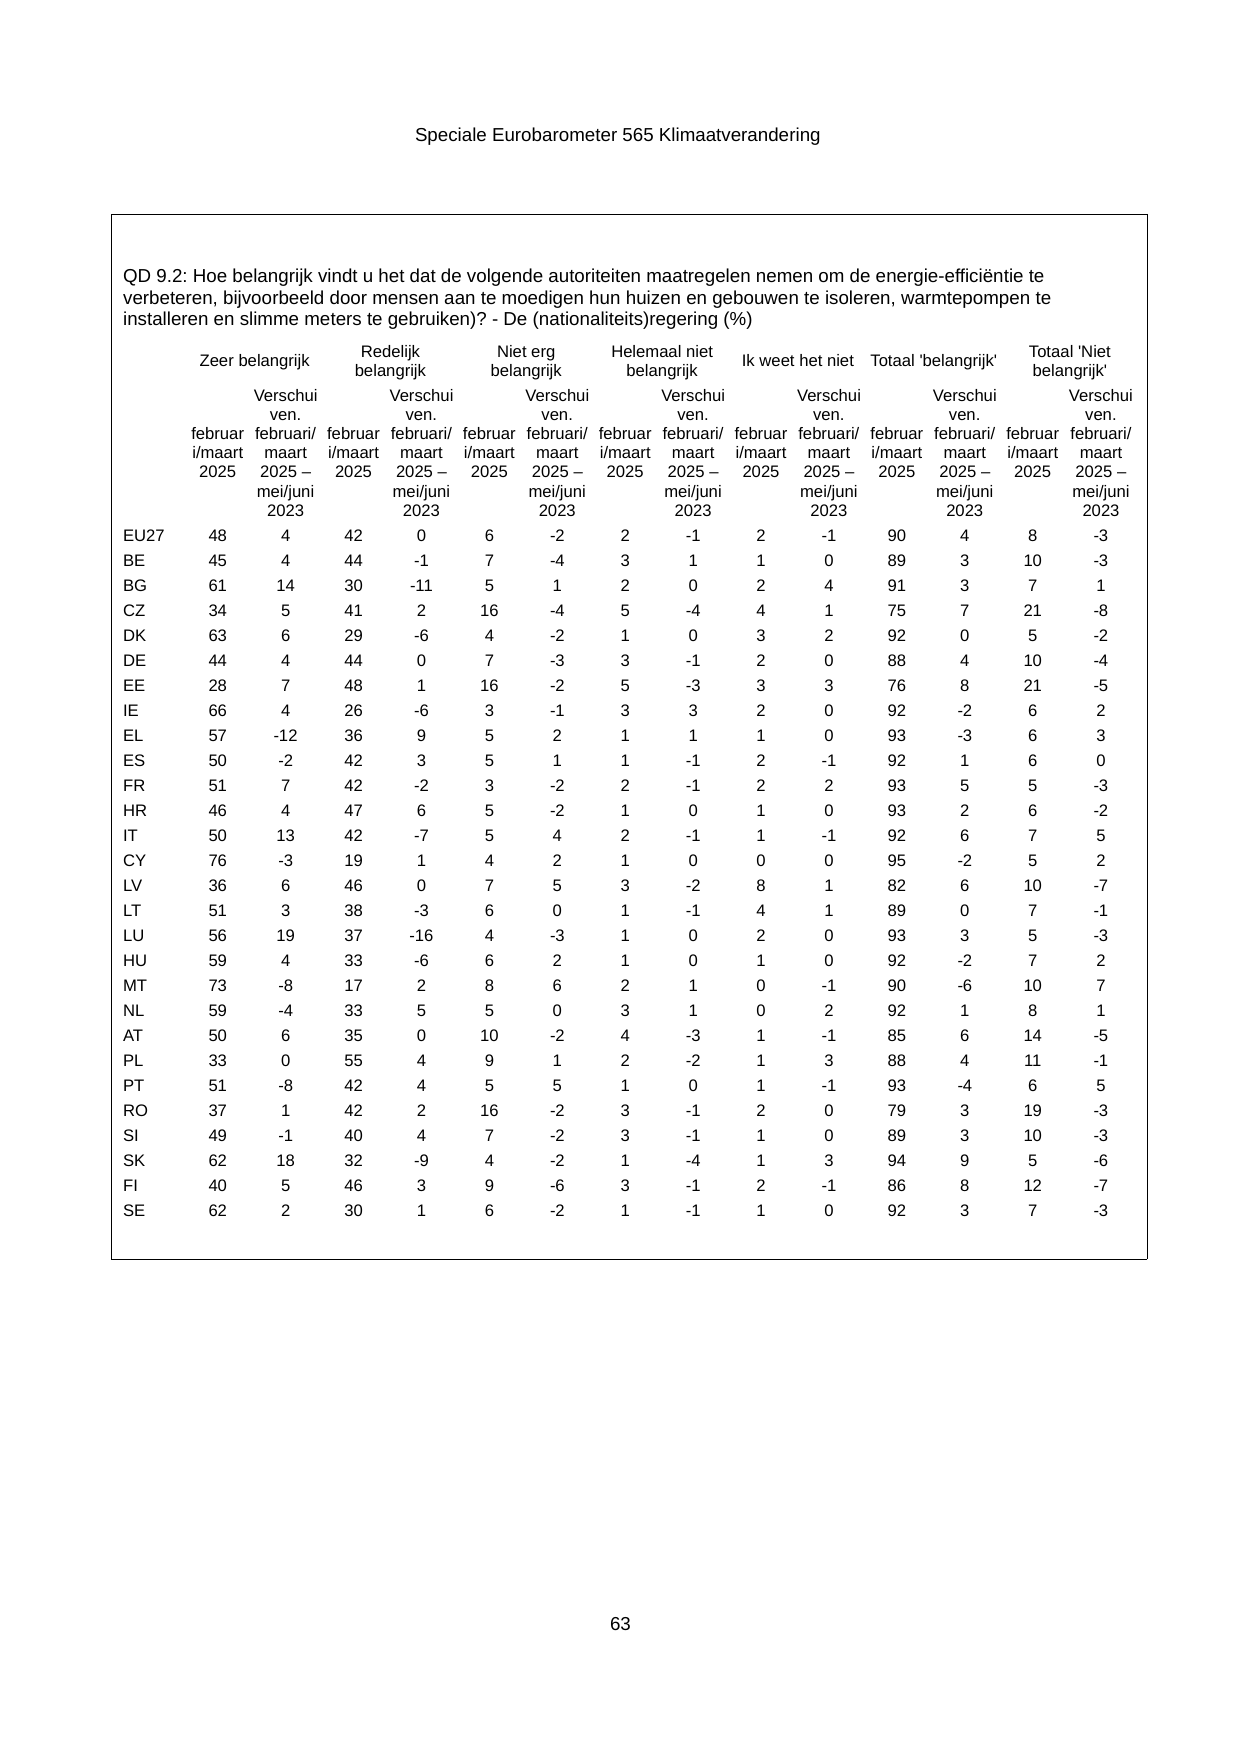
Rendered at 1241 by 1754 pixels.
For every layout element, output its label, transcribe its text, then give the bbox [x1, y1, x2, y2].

table_cell -4 [520, 548, 594, 573]
table_cell februari/maart 2025 [730, 383, 792, 523]
table_cell 0 [928, 623, 1001, 648]
table_cell -2 [520, 1148, 594, 1173]
table_cell 0 [730, 998, 792, 1023]
table_cell -4 [928, 1073, 1001, 1098]
table_cell 2 [594, 1048, 656, 1073]
table_cell -1 [656, 1198, 730, 1223]
table_cell 5 [458, 573, 520, 598]
table_cell 93 [866, 723, 928, 748]
table_cell 92 [866, 948, 928, 973]
table_cell 94 [866, 1148, 928, 1173]
table_cell 3 [249, 898, 322, 923]
table_cell 2 [384, 973, 458, 998]
table_cell 18 [249, 1148, 322, 1173]
table_cell 3 [458, 698, 520, 723]
table_cell 1 [520, 1048, 594, 1073]
table_cell 1 [730, 723, 792, 748]
table_cell 7 [249, 673, 322, 698]
table_cell 92 [866, 623, 928, 648]
table_cell 9 [928, 1148, 1001, 1173]
table_cell 1 [384, 673, 458, 698]
table_cell 37 [186, 1098, 248, 1123]
table_cell 92 [866, 998, 928, 1023]
table_cell 8 [458, 973, 520, 998]
table_cell -2 [384, 773, 458, 798]
table_cell 19 [249, 923, 322, 948]
table_cell -1 [792, 973, 866, 998]
table_cell 5 [928, 773, 1001, 798]
table_cell 3 [792, 1048, 866, 1073]
table_cell 16 [458, 598, 520, 623]
table_cell 7 [458, 873, 520, 898]
table_cell 49 [186, 1123, 248, 1148]
table_cell 42 [322, 823, 384, 848]
table_cell -8 [1064, 598, 1138, 623]
table_cell Redelijk belangrijk [322, 339, 458, 383]
table_cell -2 [520, 1123, 594, 1148]
table_cell 5 [520, 873, 594, 898]
table_cell 0 [384, 873, 458, 898]
table_cell 51 [186, 773, 248, 798]
table_cell 2 [520, 723, 594, 748]
table_cell -7 [1064, 1173, 1138, 1198]
table_cell 2 [594, 823, 656, 848]
table_cell -4 [249, 998, 322, 1023]
table_cell 2 [594, 973, 656, 998]
table_cell 0 [792, 848, 866, 873]
table_cell 4 [384, 1048, 458, 1073]
table_cell 0 [384, 523, 458, 548]
table_cell 2 [730, 773, 792, 798]
table_cell 1 [594, 1073, 656, 1098]
table_cell 82 [866, 873, 928, 898]
table_cell 42 [322, 773, 384, 798]
table_cell 4 [928, 1048, 1001, 1073]
table_cell 6 [1001, 798, 1063, 823]
table_cell 7 [458, 548, 520, 573]
table_cell 2 [928, 798, 1001, 823]
table_cell 0 [792, 948, 866, 973]
table_cell 2 [730, 748, 792, 773]
table_cell 14 [1001, 1023, 1063, 1048]
table_cell 3 [928, 573, 1001, 598]
table_cell 6 [1001, 723, 1063, 748]
table_cell 1 [384, 1198, 458, 1223]
table_cell 1 [730, 1023, 792, 1048]
table_cell 10 [458, 1023, 520, 1048]
table_cell 12 [1001, 1173, 1063, 1198]
table_cell -1 [656, 773, 730, 798]
table_cell 5 [458, 823, 520, 848]
table_cell 57 [186, 723, 248, 748]
table_cell 7 [458, 1123, 520, 1148]
table_cell 89 [866, 548, 928, 573]
table_cell 10 [1001, 1123, 1063, 1148]
table_cell 42 [322, 1098, 384, 1123]
table_cell 2 [792, 773, 866, 798]
table_cell -5 [1064, 1023, 1138, 1048]
table_cell 2 [730, 648, 792, 673]
table_cell 5 [458, 798, 520, 823]
table_cell 85 [866, 1023, 928, 1048]
table_cell 5 [1001, 773, 1063, 798]
table_cell 46 [322, 1173, 384, 1198]
table_cell 2 [1064, 848, 1138, 873]
table_cell 48 [322, 673, 384, 698]
table_cell 10 [1001, 973, 1063, 998]
table_cell 1 [656, 723, 730, 748]
table_cell 1 [730, 948, 792, 973]
table_cell 6 [458, 898, 520, 923]
table_cell 2 [730, 698, 792, 723]
table_cell 90 [866, 523, 928, 548]
table_cell -1 [792, 1023, 866, 1048]
table_cell 0 [384, 1023, 458, 1048]
table_cell 1 [792, 598, 866, 623]
table_cell [120, 339, 186, 383]
table_cell Verschuiven. februari/maart 2025 – mei/juni 2023 [384, 383, 458, 523]
table_cell -3 [656, 1023, 730, 1048]
table_cell -1 [656, 648, 730, 673]
table_cell 1 [594, 848, 656, 873]
table_cell 3 [928, 1098, 1001, 1123]
table_cell 4 [249, 948, 322, 973]
table_cell 4 [458, 1148, 520, 1173]
table_cell 21 [1001, 673, 1063, 698]
table_cell 5 [249, 1173, 322, 1198]
table_cell 3 [928, 1198, 1001, 1223]
table_cell 4 [384, 1123, 458, 1148]
table_cell Zeer belangrijk [186, 339, 322, 383]
table_cell Helemaal niet belangrijk [594, 339, 730, 383]
table_cell 2 [730, 923, 792, 948]
table_cell 4 [249, 648, 322, 673]
table_cell 46 [186, 798, 248, 823]
table_cell 2 [384, 1098, 458, 1123]
table_cell 4 [594, 1023, 656, 1048]
table_cell februari/maart 2025 [186, 383, 248, 523]
table_cell -3 [520, 923, 594, 948]
table_cell 4 [520, 823, 594, 848]
table_cell 0 [656, 923, 730, 948]
table_cell MT [120, 973, 186, 998]
table_cell 38 [322, 898, 384, 923]
table_cell 1 [594, 923, 656, 948]
table_cell februari/maart 2025 [594, 383, 656, 523]
table_cell 1 [792, 873, 866, 898]
table_cell -5 [1064, 673, 1138, 698]
table_cell -2 [520, 1098, 594, 1123]
table_cell 92 [866, 823, 928, 848]
table_cell 33 [322, 998, 384, 1023]
table_cell 40 [186, 1173, 248, 1198]
table_cell februari/maart 2025 [1001, 383, 1063, 523]
table_cell -6 [1064, 1148, 1138, 1173]
table_cell 0 [656, 798, 730, 823]
table_cell 1 [730, 1048, 792, 1073]
table_cell -1 [656, 523, 730, 548]
table_cell 33 [322, 948, 384, 973]
table_cell LV [120, 873, 186, 898]
table_cell RO [120, 1098, 186, 1123]
table_cell Verschuiven. februari/maart 2025 – mei/juni 2023 [656, 383, 730, 523]
table_cell 93 [866, 798, 928, 823]
table_cell -2 [928, 698, 1001, 723]
table_cell 35 [322, 1023, 384, 1048]
table_cell 7 [249, 773, 322, 798]
table_cell 2 [594, 523, 656, 548]
table_cell -2 [656, 1048, 730, 1073]
table_cell -1 [656, 1123, 730, 1148]
table_cell -1 [656, 898, 730, 923]
table_cell 1 [656, 998, 730, 1023]
table_cell -3 [656, 673, 730, 698]
table_cell Verschuiven. februari/maart 2025 – mei/juni 2023 [520, 383, 594, 523]
table_cell -3 [520, 648, 594, 673]
table_cell -6 [384, 948, 458, 973]
table_cell 0 [656, 573, 730, 598]
table_cell IT [120, 823, 186, 848]
table_cell 0 [792, 798, 866, 823]
table_cell SE [120, 1198, 186, 1223]
table_cell 8 [928, 673, 1001, 698]
table_cell 93 [866, 773, 928, 798]
table_cell 9 [458, 1048, 520, 1073]
table_cell 10 [1001, 648, 1063, 673]
table_cell 4 [249, 548, 322, 573]
table_cell 2 [249, 1198, 322, 1223]
table_cell 86 [866, 1173, 928, 1198]
table_cell 5 [520, 1073, 594, 1098]
table_cell 93 [866, 1073, 928, 1098]
table_cell 2 [594, 573, 656, 598]
table_cell 7 [1001, 823, 1063, 848]
table_cell DE [120, 648, 186, 673]
table_cell -1 [792, 523, 866, 548]
table_cell 28 [186, 673, 248, 698]
table_cell 66 [186, 698, 248, 723]
table_cell 0 [520, 898, 594, 923]
table_cell februari/maart 2025 [322, 383, 384, 523]
table_cell 55 [322, 1048, 384, 1073]
table_cell 4 [730, 598, 792, 623]
table_cell DK [120, 623, 186, 648]
table_cell HU [120, 948, 186, 973]
table_cell 21 [1001, 598, 1063, 623]
table_cell 2 [520, 848, 594, 873]
table_cell Niet erg belangrijk [458, 339, 594, 383]
table_cell 0 [384, 648, 458, 673]
table_cell -6 [384, 623, 458, 648]
table_cell -2 [520, 673, 594, 698]
table_cell 6 [384, 798, 458, 823]
table_cell 0 [1064, 748, 1138, 773]
table_cell -3 [1064, 1123, 1138, 1148]
table_cell -1 [656, 1098, 730, 1123]
table_cell 1 [594, 898, 656, 923]
table_cell 88 [866, 1048, 928, 1073]
table_cell -2 [249, 748, 322, 773]
table_cell -2 [520, 623, 594, 648]
table_cell 6 [458, 523, 520, 548]
table_cell 4 [458, 848, 520, 873]
table_cell 50 [186, 823, 248, 848]
table_cell -1 [1064, 898, 1138, 923]
table_cell 1 [730, 1198, 792, 1223]
table_cell 56 [186, 923, 248, 948]
table_cell 1 [594, 1148, 656, 1173]
table_cell 16 [458, 1098, 520, 1123]
table_cell 6 [928, 823, 1001, 848]
table_cell 17 [322, 973, 384, 998]
table_cell 1 [730, 798, 792, 823]
table_cell FI [120, 1173, 186, 1198]
table_cell 2 [730, 1173, 792, 1198]
table_cell 1 [594, 748, 656, 773]
table_cell [120, 383, 186, 523]
table_cell 1 [656, 548, 730, 573]
table_cell 61 [186, 573, 248, 598]
table_cell 6 [928, 873, 1001, 898]
table_cell 0 [520, 998, 594, 1023]
table_cell Totaal 'belangrijk' [866, 339, 1001, 383]
table_cell 44 [186, 648, 248, 673]
table_cell 5 [1064, 823, 1138, 848]
table_cell 13 [249, 823, 322, 848]
table_cell 40 [322, 1123, 384, 1148]
table_cell 0 [656, 948, 730, 973]
table_cell 1 [928, 998, 1001, 1023]
table_cell 44 [322, 648, 384, 673]
table_cell 4 [928, 648, 1001, 673]
table_cell 44 [322, 548, 384, 573]
table_cell EE [120, 673, 186, 698]
table_cell 3 [594, 698, 656, 723]
table_cell 5 [1001, 1148, 1063, 1173]
table_cell 6 [520, 973, 594, 998]
table_cell -8 [249, 1073, 322, 1098]
table_cell 3 [792, 1148, 866, 1173]
table_cell 3 [730, 673, 792, 698]
table_cell 6 [249, 1023, 322, 1048]
table_cell -12 [249, 723, 322, 748]
table_cell 3 [594, 873, 656, 898]
table_cell 2 [594, 773, 656, 798]
table_cell 34 [186, 598, 248, 623]
table_cell 3 [730, 623, 792, 648]
table_cell 36 [322, 723, 384, 748]
table_cell 1 [730, 823, 792, 848]
table_cell 5 [1001, 923, 1063, 948]
table_cell 19 [322, 848, 384, 873]
table_cell -1 [656, 823, 730, 848]
table_cell 0 [792, 1098, 866, 1123]
table_cell 30 [322, 1198, 384, 1223]
table_cell 2 [730, 523, 792, 548]
table_cell -3 [928, 723, 1001, 748]
table_cell 26 [322, 698, 384, 723]
table_cell -7 [1064, 873, 1138, 898]
table_cell EL [120, 723, 186, 748]
table_cell 0 [656, 1073, 730, 1098]
table_cell 41 [322, 598, 384, 623]
table_cell 0 [792, 1123, 866, 1148]
table_cell 79 [866, 1098, 928, 1123]
table_cell 0 [730, 973, 792, 998]
table_cell 0 [792, 723, 866, 748]
table_cell NL [120, 998, 186, 1023]
table_cell -2 [520, 773, 594, 798]
table_cell SI [120, 1123, 186, 1148]
table_cell 0 [792, 648, 866, 673]
table_cell -1 [1064, 1048, 1138, 1073]
table_cell 1 [928, 748, 1001, 773]
table_cell 19 [1001, 1098, 1063, 1123]
table_cell 3 [594, 1098, 656, 1123]
table_cell 5 [458, 1073, 520, 1098]
table_header QD 9.2: Hoe belangrijk vindt u het dat de volgende autoriteiten maatregelen nemen om de energie-efficiëntie te verbeteren, bijvoorbeeld door mensen aan te moedigen hun huizen en gebouwen te isoleren, warmtepompen te installeren en slimme meters te gebruiken)? - De (nationaliteits)regering (%) [120, 256, 1138, 338]
table_cell ES [120, 748, 186, 773]
table_cell 91 [866, 573, 928, 598]
table_cell SK [120, 1148, 186, 1173]
table_cell -6 [520, 1173, 594, 1198]
table_cell BG [120, 573, 186, 598]
table_cell 6 [1001, 1073, 1063, 1098]
table_cell 0 [792, 698, 866, 723]
table_cell 45 [186, 548, 248, 573]
table_cell 11 [1001, 1048, 1063, 1073]
table_cell 63 [186, 623, 248, 648]
table_cell IE [120, 698, 186, 723]
table_cell 62 [186, 1198, 248, 1223]
table_cell 2 [730, 1098, 792, 1123]
table_cell 30 [322, 573, 384, 598]
table_cell -4 [520, 598, 594, 623]
table_cell 6 [1001, 698, 1063, 723]
table_cell -3 [1064, 1098, 1138, 1123]
table_cell 1 [730, 1123, 792, 1148]
table_cell 9 [384, 723, 458, 748]
table_cell 51 [186, 898, 248, 923]
table_cell 59 [186, 948, 248, 973]
table_cell -1 [384, 548, 458, 573]
table_cell 73 [186, 973, 248, 998]
table_cell 48 [186, 523, 248, 548]
table_cell 5 [458, 748, 520, 773]
table_cell Verschuiven. februari/maart 2025 – mei/juni 2023 [1064, 383, 1138, 523]
table_cell 42 [322, 1073, 384, 1098]
table_cell -1 [249, 1123, 322, 1148]
table_cell 7 [1064, 973, 1138, 998]
table_cell 89 [866, 1123, 928, 1148]
table_cell 1 [730, 548, 792, 573]
table_cell 4 [928, 523, 1001, 548]
table_cell 5 [1001, 848, 1063, 873]
table_cell 8 [730, 873, 792, 898]
table_cell 0 [792, 1198, 866, 1223]
table_cell -1 [792, 1173, 866, 1198]
table_cell 51 [186, 1073, 248, 1098]
table_cell -3 [1064, 1198, 1138, 1223]
table_cell CZ [120, 598, 186, 623]
table_cell Totaal 'Niet belangrijk' [1001, 339, 1138, 383]
table_cell 0 [792, 923, 866, 948]
table_cell -3 [249, 848, 322, 873]
table_cell 7 [1001, 898, 1063, 923]
table_cell 4 [458, 923, 520, 948]
table_cell 2 [730, 573, 792, 598]
table_cell 59 [186, 998, 248, 1023]
table_cell -3 [1064, 773, 1138, 798]
table_cell -3 [384, 898, 458, 923]
table_cell 50 [186, 1023, 248, 1048]
table_cell 5 [249, 598, 322, 623]
table_cell -1 [656, 748, 730, 773]
table_cell 3 [458, 773, 520, 798]
table_cell 4 [792, 573, 866, 598]
table_cell -16 [384, 923, 458, 948]
table_cell 3 [928, 923, 1001, 948]
table_cell -2 [1064, 798, 1138, 823]
table_cell -3 [1064, 923, 1138, 948]
table_cell 76 [866, 673, 928, 698]
table_cell 6 [249, 873, 322, 898]
table_cell 2 [1064, 698, 1138, 723]
table_cell 92 [866, 748, 928, 773]
table_cell 1 [594, 798, 656, 823]
table_cell 7 [1001, 948, 1063, 973]
table_cell 6 [249, 623, 322, 648]
table_cell 1 [384, 848, 458, 873]
table_cell 5 [594, 673, 656, 698]
table_cell -1 [792, 823, 866, 848]
table_cell 7 [458, 648, 520, 673]
table_cell 3 [384, 1173, 458, 1198]
table_cell 1 [1064, 573, 1138, 598]
table_cell HR [120, 798, 186, 823]
table_cell 37 [322, 923, 384, 948]
table_cell -2 [520, 523, 594, 548]
table_cell 3 [594, 648, 656, 673]
table_cell 1 [594, 723, 656, 748]
table_cell 3 [928, 548, 1001, 573]
table_cell -8 [249, 973, 322, 998]
table_cell 92 [866, 698, 928, 723]
table_cell 6 [1001, 748, 1063, 773]
table_cell 76 [186, 848, 248, 873]
table_cell 4 [249, 523, 322, 548]
table_cell 5 [594, 598, 656, 623]
table_cell 7 [928, 598, 1001, 623]
table_cell 3 [594, 1173, 656, 1198]
table_cell Verschuiven. februari/maart 2025 – mei/juni 2023 [792, 383, 866, 523]
table_cell 1 [249, 1098, 322, 1123]
table_cell 9 [458, 1173, 520, 1198]
table_cell -1 [520, 698, 594, 723]
table_cell 36 [186, 873, 248, 898]
table_cell -2 [520, 798, 594, 823]
table_cell 2 [792, 623, 866, 648]
table_cell -3 [1064, 548, 1138, 573]
table_cell 1 [730, 1148, 792, 1173]
table_cell 1 [594, 623, 656, 648]
table_cell 5 [1064, 1073, 1138, 1098]
table_cell -2 [928, 848, 1001, 873]
table_cell 6 [928, 1023, 1001, 1048]
table_cell 5 [458, 998, 520, 1023]
table_cell PL [120, 1048, 186, 1073]
table_cell 46 [322, 873, 384, 898]
table_cell -6 [928, 973, 1001, 998]
table_cell 3 [384, 748, 458, 773]
table_cell 1 [594, 948, 656, 973]
table_cell LU [120, 923, 186, 948]
table_cell 32 [322, 1148, 384, 1173]
table_cell 1 [1064, 998, 1138, 1023]
table_cell -11 [384, 573, 458, 598]
table_cell 29 [322, 623, 384, 648]
table_cell 95 [866, 848, 928, 873]
table_cell 0 [792, 548, 866, 573]
table_cell -2 [520, 1198, 594, 1223]
table_cell 47 [322, 798, 384, 823]
table_cell 5 [1001, 623, 1063, 648]
table_cell 1 [656, 973, 730, 998]
table_cell -4 [656, 598, 730, 623]
table_cell 42 [322, 748, 384, 773]
table_cell 6 [458, 1198, 520, 1223]
table_cell -1 [792, 1073, 866, 1098]
table_cell 42 [322, 523, 384, 548]
table_cell 2 [792, 998, 866, 1023]
table_cell 3 [594, 998, 656, 1023]
table_cell 89 [866, 898, 928, 923]
table_cell Verschuiven. februari/maart 2025 – mei/juni 2023 [249, 383, 322, 523]
table_cell FR [120, 773, 186, 798]
table_cell 5 [458, 723, 520, 748]
table_cell 1 [520, 748, 594, 773]
table_cell 5 [384, 998, 458, 1023]
table_cell 1 [730, 1073, 792, 1098]
table_cell -3 [1064, 523, 1138, 548]
table_cell 33 [186, 1048, 248, 1073]
table_cell februari/maart 2025 [866, 383, 928, 523]
table_cell 10 [1001, 548, 1063, 573]
table_cell 88 [866, 648, 928, 673]
table_cell 3 [792, 673, 866, 698]
table_cell -1 [792, 748, 866, 773]
table_cell EU27 [120, 523, 186, 548]
table_cell -2 [928, 948, 1001, 973]
table_cell 1 [594, 1198, 656, 1223]
table_cell 3 [656, 698, 730, 723]
table_cell 3 [928, 1123, 1001, 1148]
table_cell 0 [928, 898, 1001, 923]
table_cell 0 [730, 848, 792, 873]
table_cell 2 [384, 598, 458, 623]
table_cell LT [120, 898, 186, 923]
table_cell 0 [249, 1048, 322, 1073]
table_cell 2 [1064, 948, 1138, 973]
table_cell 4 [730, 898, 792, 923]
table_cell 90 [866, 973, 928, 998]
table_cell 50 [186, 748, 248, 773]
table_cell februari/maart 2025 [458, 383, 520, 523]
table_cell Verschuiven. februari/maart 2025 – mei/juni 2023 [928, 383, 1001, 523]
table_cell -4 [656, 1148, 730, 1173]
table_cell 92 [866, 1198, 928, 1223]
table_cell CY [120, 848, 186, 873]
table_cell 62 [186, 1148, 248, 1173]
table_cell 93 [866, 923, 928, 948]
table_cell AT [120, 1023, 186, 1048]
table_cell 1 [792, 898, 866, 923]
table_cell 16 [458, 673, 520, 698]
table_cell 7 [1001, 1198, 1063, 1223]
table_cell 8 [1001, 523, 1063, 548]
table_cell 4 [458, 623, 520, 648]
table_cell 4 [249, 698, 322, 723]
table_cell 6 [458, 948, 520, 973]
table_cell -7 [384, 823, 458, 848]
table_cell Ik weet het niet [730, 339, 866, 383]
table_cell 0 [656, 848, 730, 873]
table_cell 14 [249, 573, 322, 598]
table_cell -6 [384, 698, 458, 723]
table_cell 0 [656, 623, 730, 648]
table_cell 8 [1001, 998, 1063, 1023]
table_cell 4 [249, 798, 322, 823]
table_cell 2 [520, 948, 594, 973]
table_cell PT [120, 1073, 186, 1098]
table_cell -2 [1064, 623, 1138, 648]
table_cell 10 [1001, 873, 1063, 898]
table_cell 4 [384, 1073, 458, 1098]
table_cell -2 [656, 873, 730, 898]
table_cell -4 [1064, 648, 1138, 673]
table_cell BE [120, 548, 186, 573]
table_cell 3 [1064, 723, 1138, 748]
table_cell -2 [520, 1023, 594, 1048]
table_cell -1 [656, 1173, 730, 1198]
table_cell 75 [866, 598, 928, 623]
table_cell 1 [520, 573, 594, 598]
table_cell 3 [594, 548, 656, 573]
table_cell -9 [384, 1148, 458, 1173]
table_cell 3 [594, 1123, 656, 1148]
table_cell 8 [928, 1173, 1001, 1198]
table_cell 7 [1001, 573, 1063, 598]
